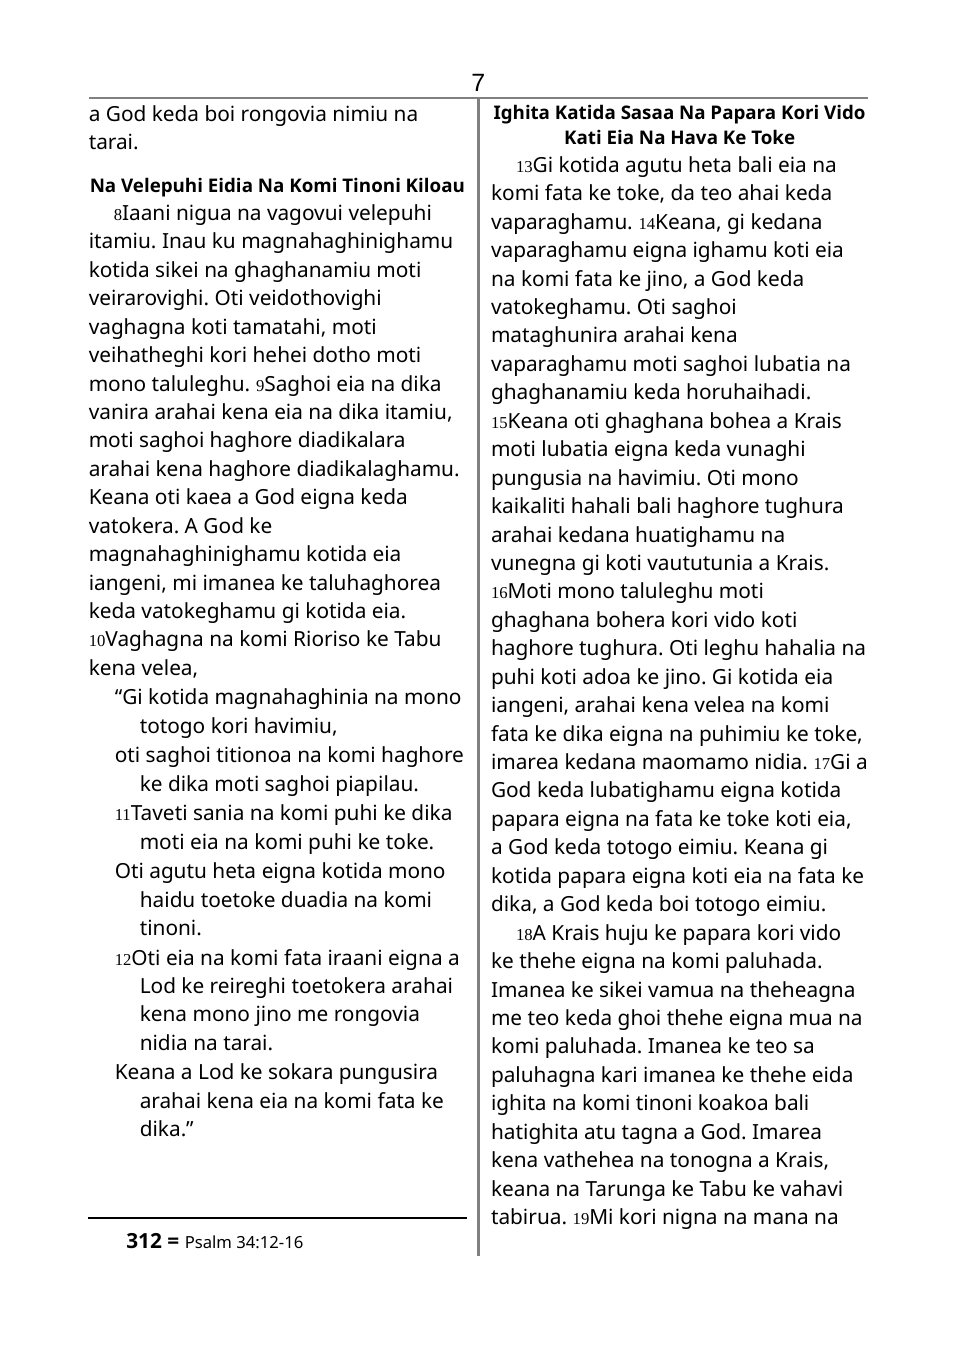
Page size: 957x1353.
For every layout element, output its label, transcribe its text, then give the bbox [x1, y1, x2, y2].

text 18A Krais huju ke papara kori vido ke thehe eigna na komi paluhada. Imanea ke sikei vamua na theheagna me teo keda ghoi thehe eigna mua na komi paluhada. Imanea ke teo sa paluhagna kari imanea ke thehe eida ighita na komi tinoni koakoa bali hatighita atu tagna a God. Imarea kena vathehea na tonogna a Krais, keana na Tarunga ke Tabu ke vahavi tabirua. 19Mi kori nigna na mana na [491, 918, 868, 1231]
text 8Iaani nigua na vagovui velepuhi itamiu. Inau ku magnahaghinighamu kotida sikei na ghaghanamiu moti veirarovighi. Oti veidothovighi vaghagna koti tamatahi, moti veihatheghi kori hehei dotho moti mono taluleghu. 9Saghoi eia na dika vanira arahai kena eia na dika itamiu, moti saghoi haghore diadikalara arahai kena haghore diadikalaghamu. Keana oti kaea a God eigna keda vatokera. A God ke magnahaghinighamu kotida eia iangeni, mi imanea ke taluhaghorea keda vatokeghamu gi kotida eia. 10Vaghagna na komi Rioriso ke Tabu kena velea, [88, 198, 466, 681]
text Na Velepuhi Eidia Na Komi Tinoni Kiloau [88, 172, 466, 198]
text 11Taveti sania na komi puhi ke dika moti eia na komi puhi ke toke. [115, 797, 465, 855]
text 312 = Psalm 34:12-16 [88, 1227, 466, 1255]
text Oti agutu heta eigna kotida mono haidu toetoke duadia na komi tinoni. [115, 855, 465, 942]
text “Gi kotida magnahaghinia na mono totogo kori havimiu, [115, 683, 465, 739]
text Ighita Katida Sasaa Na Papara Kori Vido Kati Eia Na Hava Ke Toke [491, 99, 868, 150]
text a God keda boi rongovia nimiu na tarai. [88, 99, 466, 156]
text oti saghoi titionoa na komi haghore ke dika moti saghoi piapilau. [115, 739, 465, 797]
text 12Oti eia na komi fata iraani eigna a Lod ke reireghi toetokera arahai kena mono jino me rongovia nidia na tarai. [115, 942, 465, 1056]
text 13Gi kotida agutu heta bali eia na komi fata ke toke, da teo ahai keda vaparaghamu. 14Keana, gi kedana vaparaghamu eigna ighamu koti eia na komi fata ke jino, a God keda vatokeghamu. Oti saghoi mataghunira arahai kena vaparaghamu moti saghoi lubatia na ghaghanamiu keda horuhaihadi. 15Keana oti ghaghana bohea a Krais moti lubatia eigna keda vunaghi pungusia na havimiu. Oti mono kaikaliti hahali bali haghore tughura arahai kedana huatighamu na vunegna gi koti vaututunia a Krais. 16Moti mono taluleghu moti ghaghana bohera kori vido koti haghore tughura. Oti leghu hahalia na puhi koti adoa ke jino. Gi kotida eia iangeni, arahai kena velea na komi fata ke dika eigna na puhimiu ke toke, imarea kedana maomamo nidia. 17Gi a God keda lubatighamu eigna kotida papara eigna na fata ke toke koti eia, a God keda totogo eimiu. Keana gi kotida papara eigna koti eia na fata ke dika, a God keda boi totogo eimiu. [491, 150, 868, 918]
text Keana a Lod ke sokara pungusira arahai kena eia na komi fata ke dika.” [115, 1056, 465, 1143]
